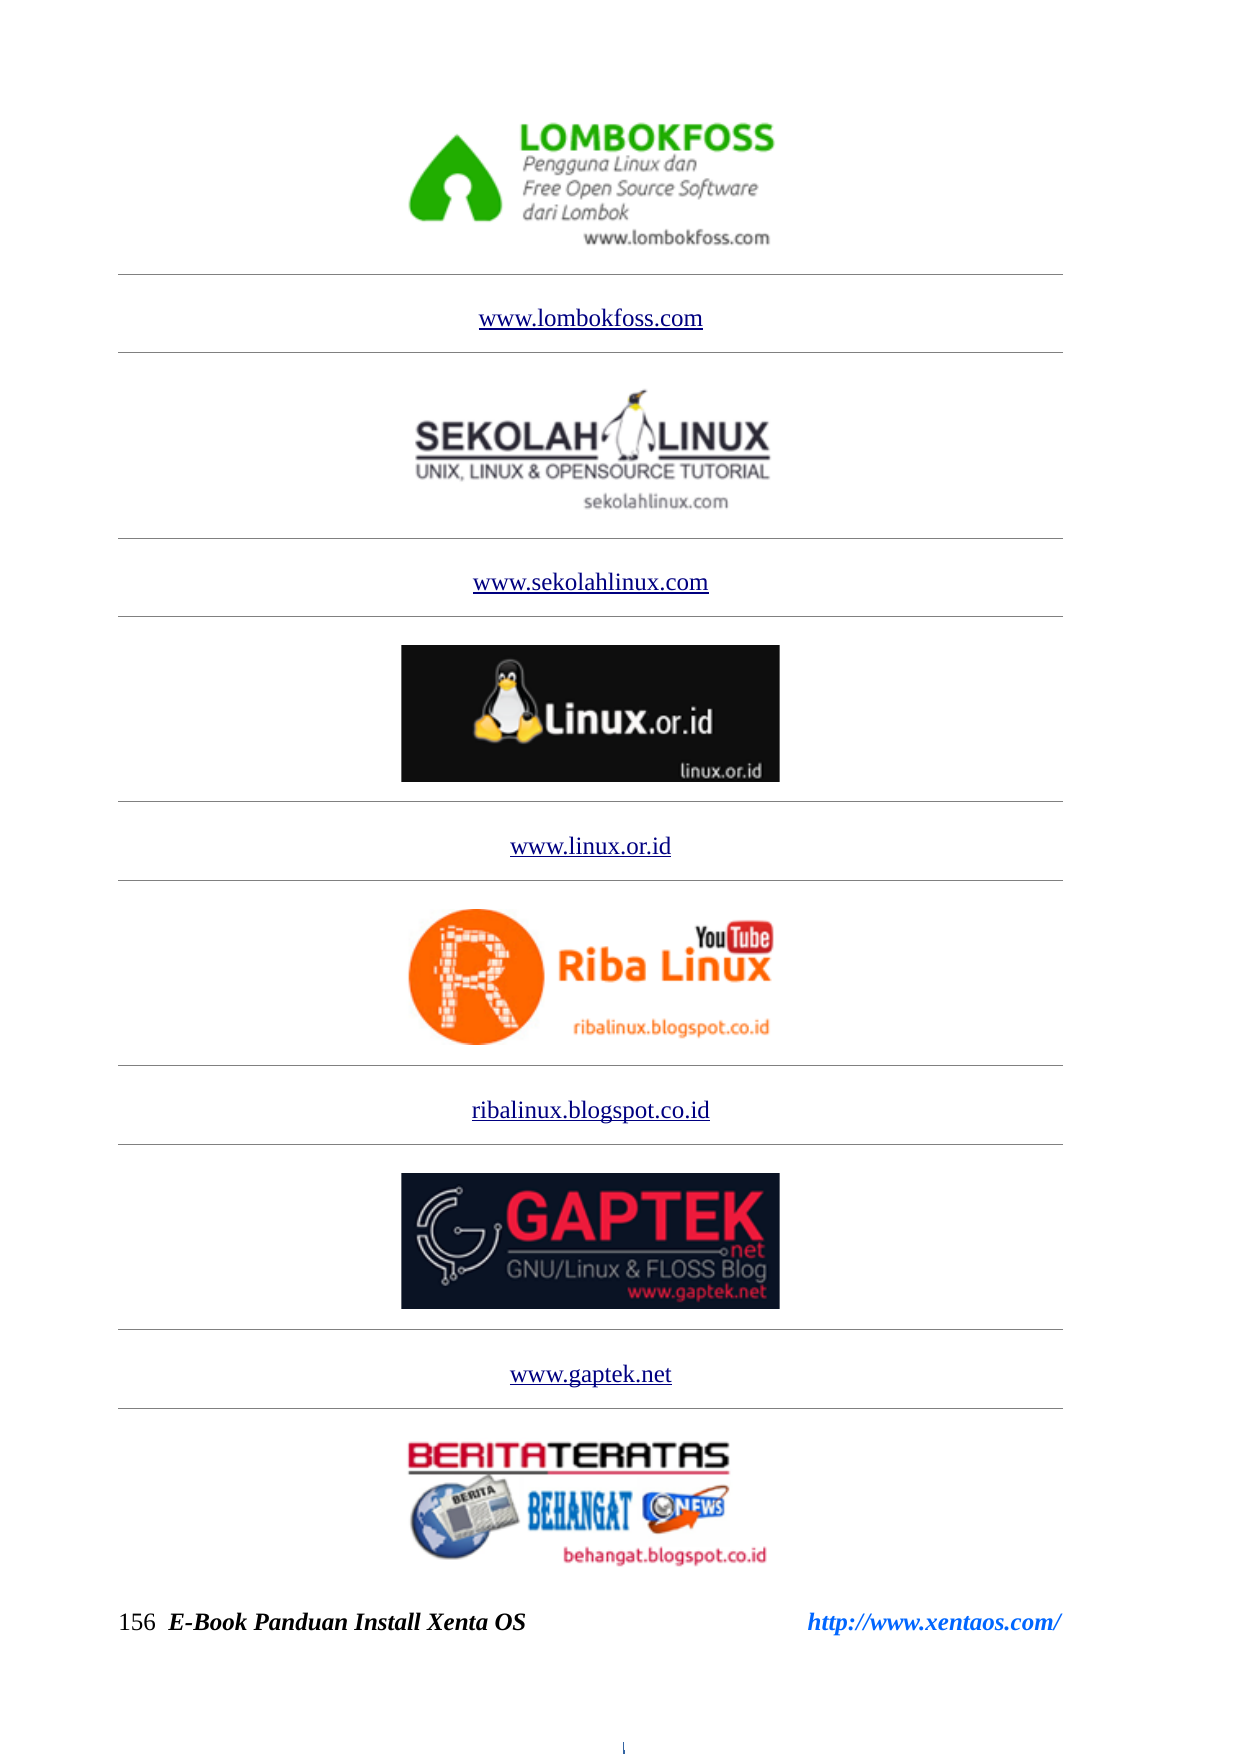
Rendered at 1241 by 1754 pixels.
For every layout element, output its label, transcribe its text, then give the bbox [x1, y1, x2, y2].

text www.gaptek.net [118, 1359, 1063, 1387]
text ribalinux.blogspot.co.id [118, 1095, 1063, 1124]
picture [401, 118, 780, 254]
picture [401, 1437, 780, 1573]
text www.lombokfoss.com [118, 303, 1063, 332]
text www.linux.or.id [118, 831, 1063, 860]
text www.sekolahlinux.com [118, 567, 1063, 596]
picture [401, 1173, 780, 1309]
picture [401, 382, 780, 518]
picture [401, 645, 780, 782]
picture [401, 909, 780, 1045]
